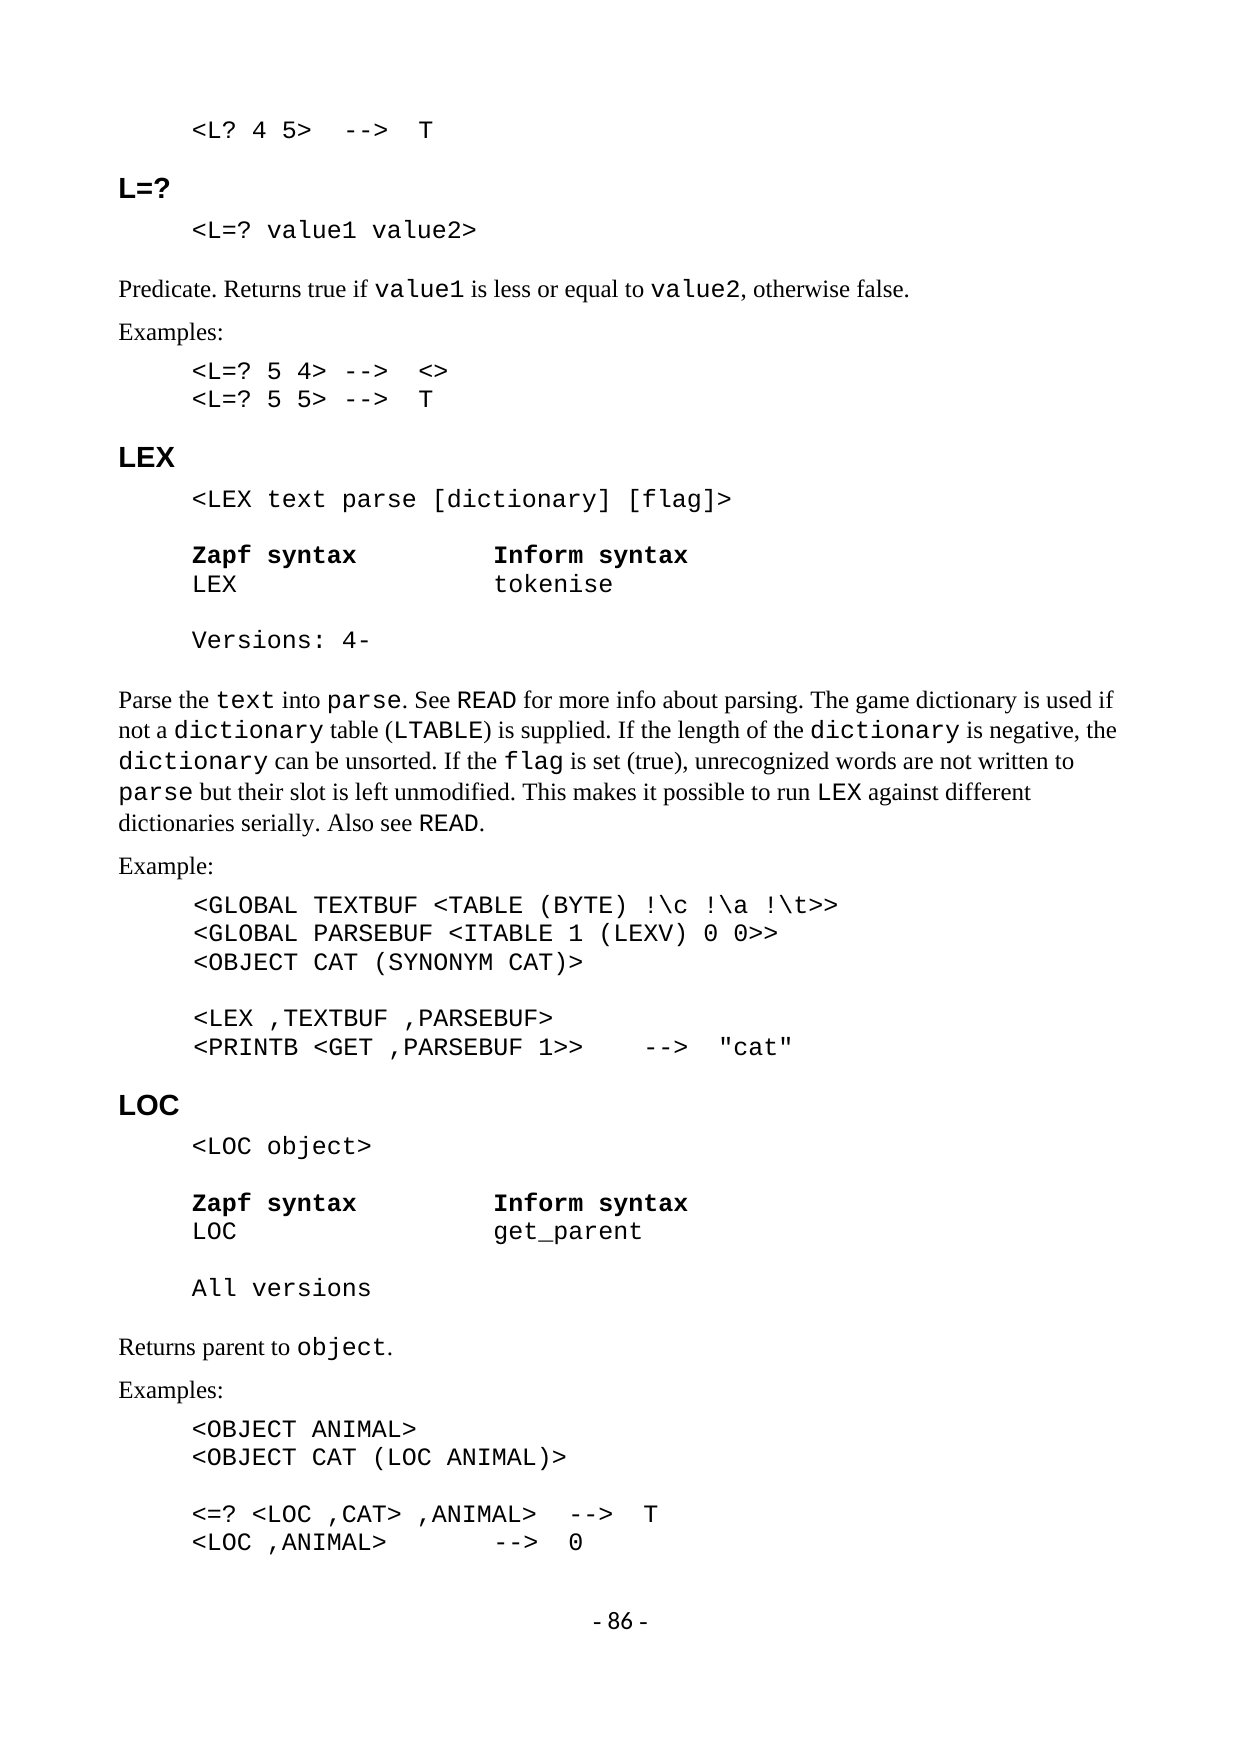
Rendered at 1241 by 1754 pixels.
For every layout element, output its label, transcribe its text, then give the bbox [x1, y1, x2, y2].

text Zapf syntax Inform syntax [192, 1190, 1122, 1219]
text <L=? value1 value2> [192, 217, 1122, 246]
text Zapf syntax Inform syntax [192, 543, 1122, 571]
text Examples: [118, 1375, 1122, 1404]
text Predicate. Returns true if value1 is less or equal to value2, otherwise false. [118, 274, 1122, 305]
text <GLOBAL TEXTBUF <TABLE (BYTE) !\c !\a !\t>> <GLOBAL PARSEBUF <ITABLE 1 (LEXV) 0 0>> <OBJECT CAT (SYNONYM CAT)> <LEX ,TEXTBUF ,PARSEBUF> <PRINTB <GET ,PARSEBUF 1>> --> "cat" [118, 893, 1122, 1063]
text Returns parent to object. [118, 1332, 1122, 1363]
text <LEX text parse [dictionary] [flag]> [192, 486, 1122, 515]
text Versions: 4- [192, 628, 1122, 656]
text <OBJECT ANIMAL> <OBJECT CAT (LOC ANIMAL)> <=? <LOC ,CAT> ,ANIMAL> --> T <LOC ,ANIMAL> --> 0 [192, 1417, 1122, 1558]
text Example: [118, 851, 1122, 880]
text LOC get_parent [192, 1219, 1122, 1247]
text LEX tokenise [192, 571, 1122, 600]
subtitle LEX [43, 440, 1122, 474]
subtitle L=? [43, 171, 1122, 205]
text All versions [192, 1275, 1122, 1304]
text Parse the text into parse. See READ for more info about parsing. The game dictionary is used if not a dictionary table (LTABLE) is supplied. If the length of the dictionary is negative, the dictionary can be unsorted. If the flag is set (true), unrecognized words are not written to parse but their slot is left unmodified. This makes it possible to run LEX against different dictionaries serially. Also see READ. [118, 685, 1122, 839]
text <LOC object> [192, 1134, 1122, 1162]
text <L? 4 5> --> T [192, 118, 1122, 146]
text <L=? 5 4> --> <> <L=? 5 5> --> T [192, 359, 1122, 415]
subtitle LOC [43, 1088, 1122, 1121]
text Examples: [118, 317, 1122, 346]
